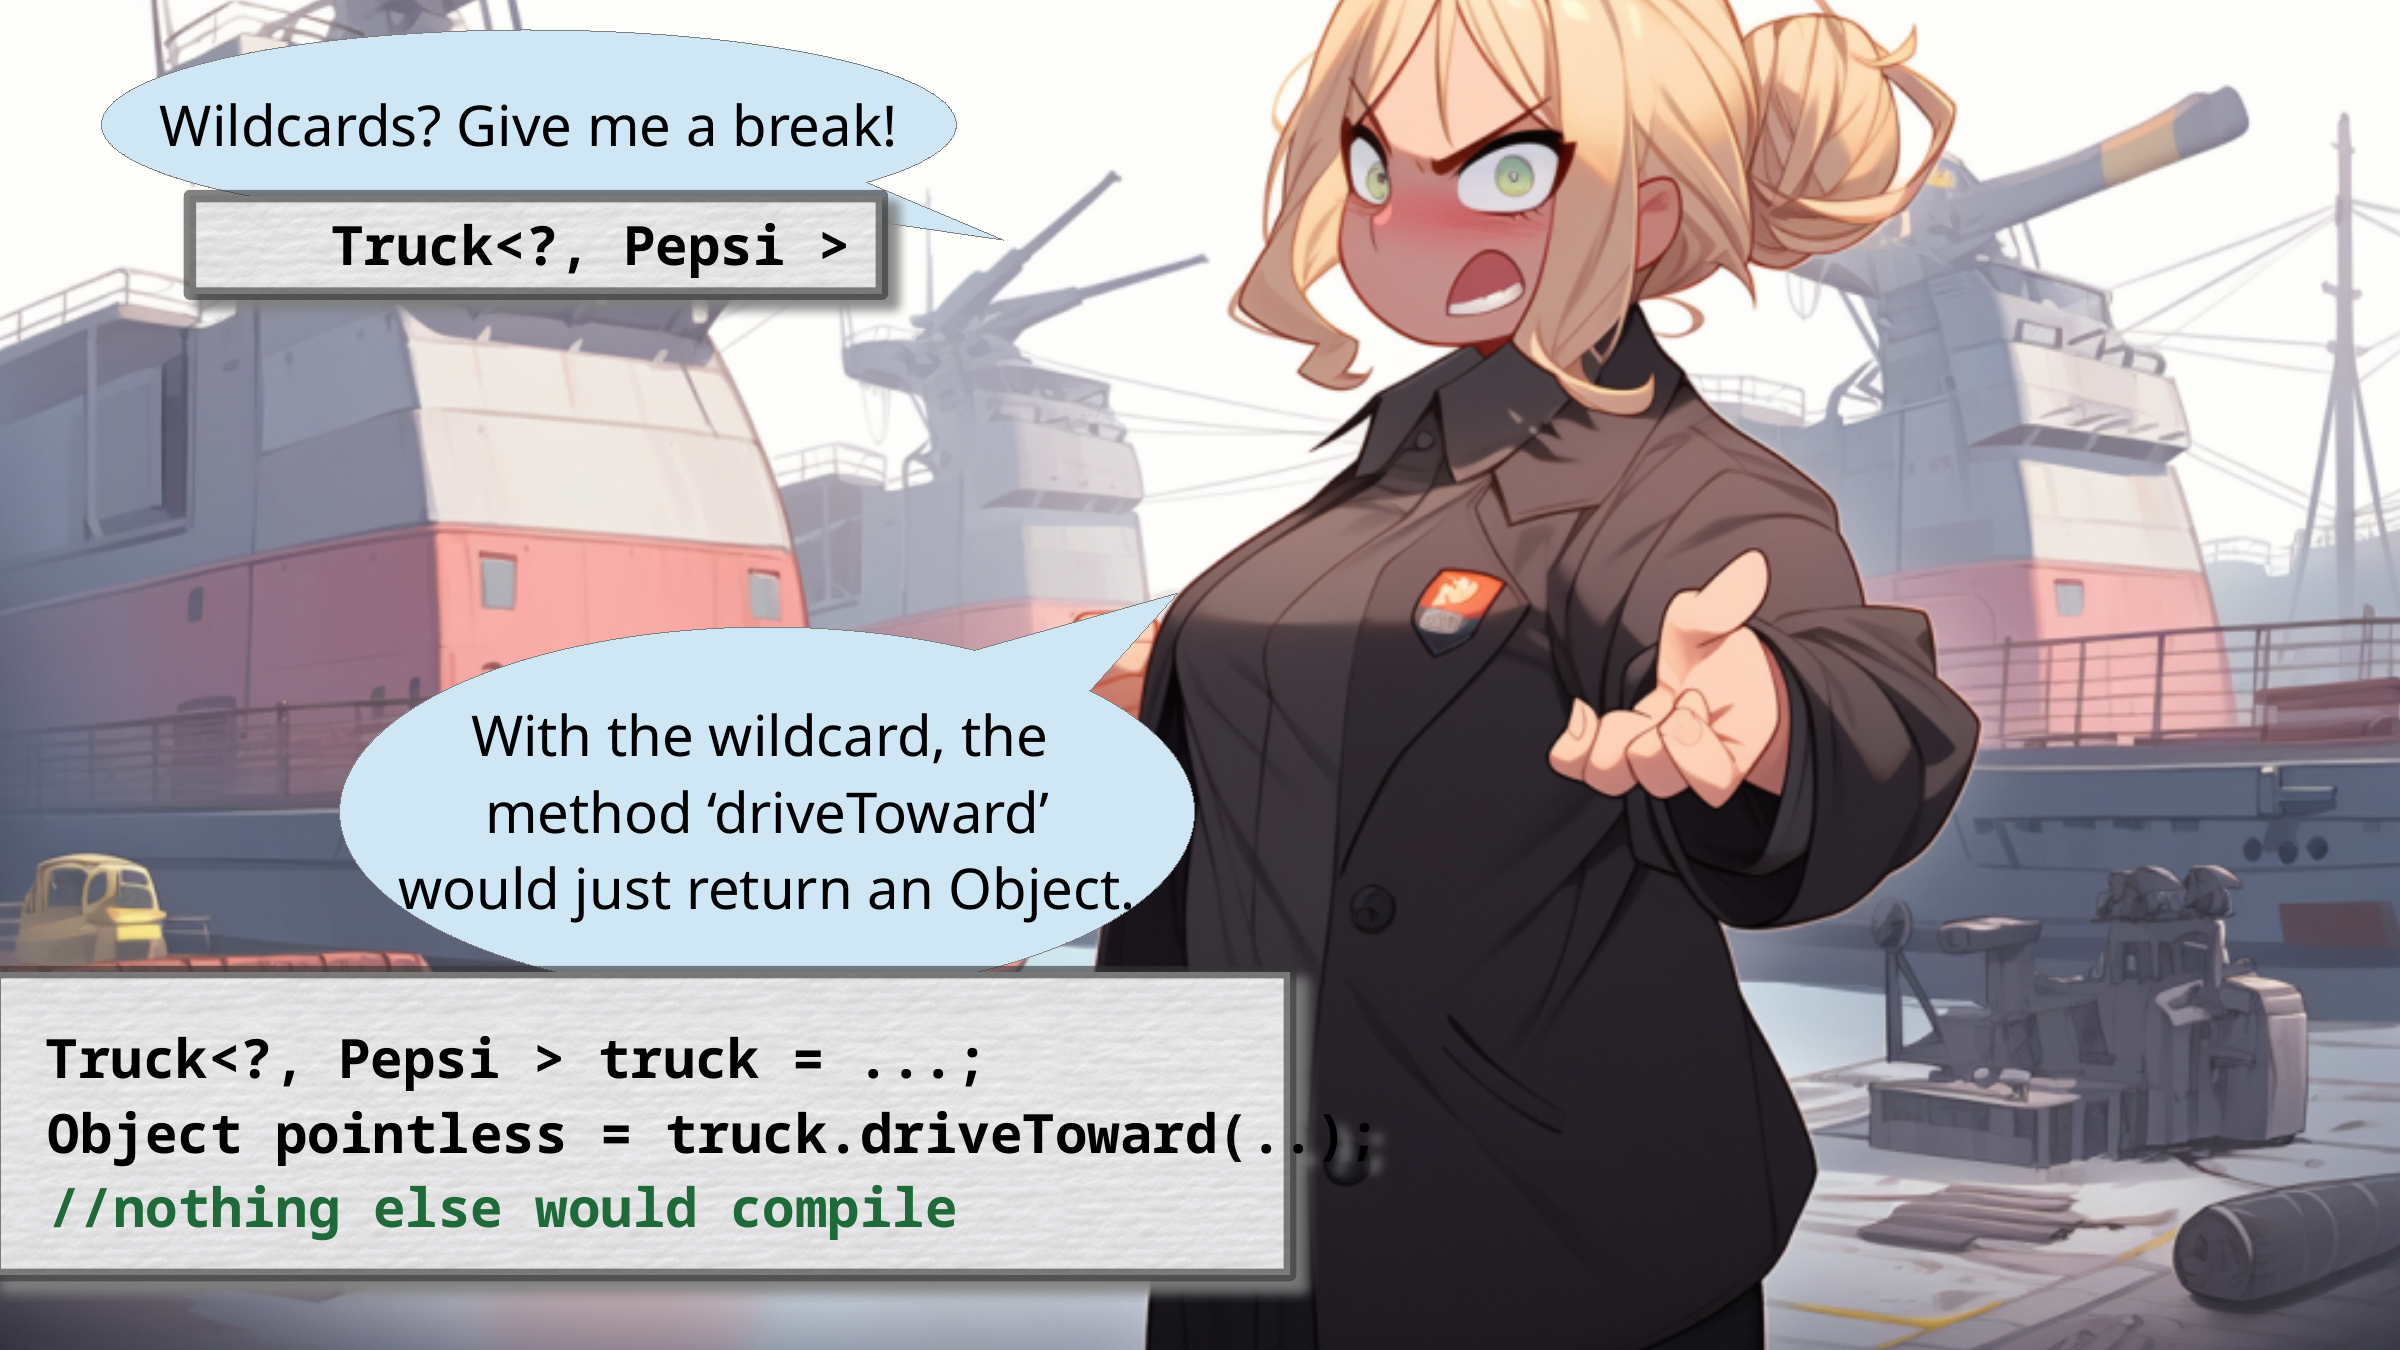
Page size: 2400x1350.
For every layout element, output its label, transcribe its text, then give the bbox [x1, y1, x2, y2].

picture [0, 0, 2400, 1350]
text_box Truck<?, Pepsi > truck = ...; Object pointless = truck.driveToward(..); //nothing else would compile [0, 972, 1291, 1276]
text_box Truck<?, Pepsi > [189, 196, 882, 294]
text_box Wildcards? Give me a break! [101, 29, 1004, 241]
text_box With the wildcard, the method ‘driveToward’ would just return an Object. [339, 593, 1195, 972]
